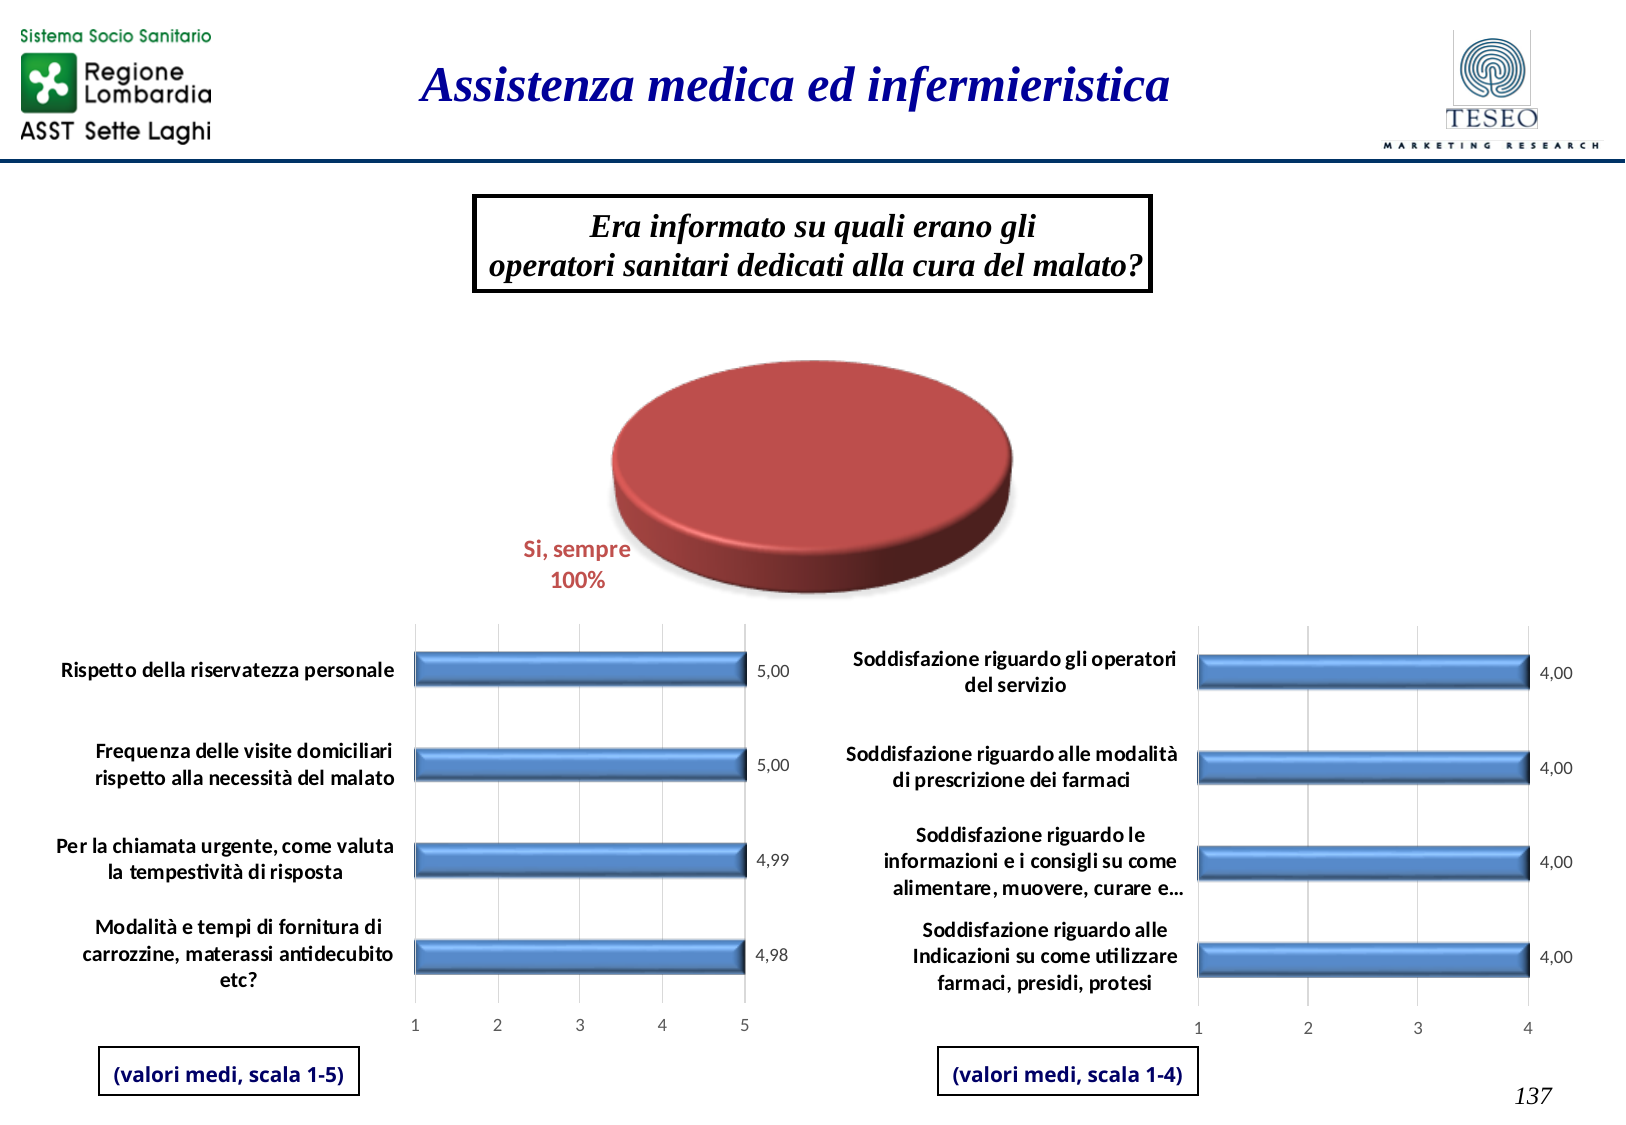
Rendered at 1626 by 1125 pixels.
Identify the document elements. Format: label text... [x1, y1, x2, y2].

text_box (valori medi, scala 1-4) [937, 1046, 1198, 1095]
picture [1381, 30, 1604, 149]
text_box (valori medi, scala 1-5) [98, 1046, 359, 1095]
picture [47, 253, 1580, 1053]
text_box Era informato su quali erano gli operatori sanitari dedicati alla cura del malato? [474, 196, 1151, 253]
text_box Assistenza medica ed infermieristica [276, 44, 1316, 142]
picture [21, 26, 211, 148]
